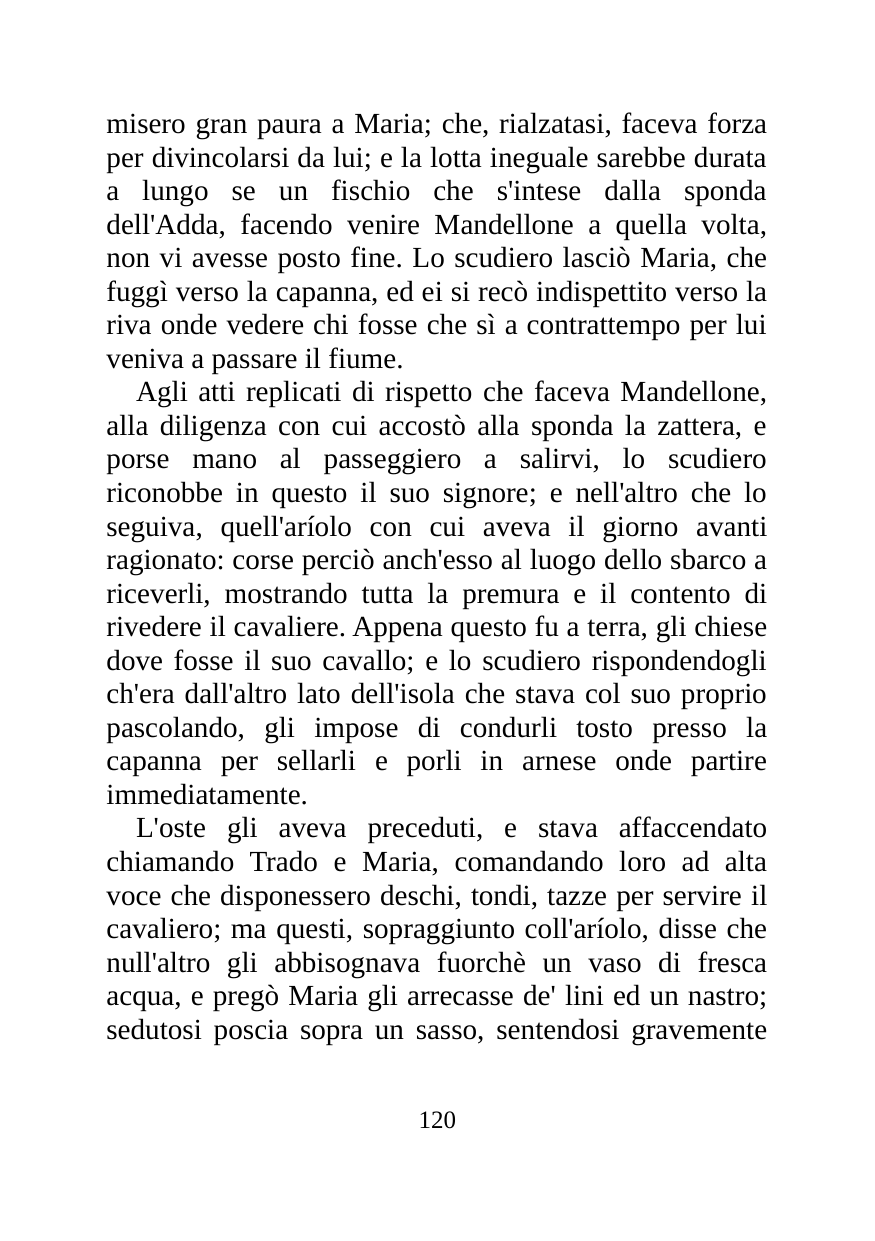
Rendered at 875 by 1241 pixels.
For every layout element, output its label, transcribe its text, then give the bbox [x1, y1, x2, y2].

text L'oste gli aveva preceduti, e stava affaccendato chiamando Trado e Maria, comandando loro ad alta voce che disponessero deschi, tondi, tazze per servire il cavaliero; ma questi, sopraggiunto coll'aríolo, disse che null'altro gli abbisognava fuorchè un vaso di fresca acqua, e pregò Maria gli arrecasse de' lini ed un nastro; sedutosi poscia sopra un sasso, sentendosi gravemente [106, 811, 768, 1045]
text misero gran paura a Maria; che, rialzatasi, faceva forza per divincolarsi da lui; e la lotta ineguale sarebbe durata a lungo se un fischio che s'intese dalla sponda dell'Adda, facendo venire Mandellone a quella volta, non vi avesse posto fine. Lo scudiero lasciò Maria, che fuggì verso la capanna, ed ei si recò indispettito verso la riva onde vedere chi fosse che sì a contrattempo per lui veniva a passare il fiume. [106, 106, 768, 374]
text Agli atti replicati di rispetto che faceva Mandellone, alla diligenza con cui accostò alla sponda la zattera, e porse mano al passeggiero a salirvi, lo scudiero riconobbe in questo il suo signore; e nell'altro che lo seguiva, quell'aríolo con cui aveva il giorno avanti ragionato: corse perciò anch'esso al luogo dello sbarco a riceverli, mostrando tutta la premura e il contento di rivedere il cavaliere. Appena questo fu a terra, gli chiese dove fosse il suo cavallo; e lo scudiero rispondendogli ch'era dall'altro lato dell'isola che stava col suo proprio pascolando, gli impose di condurli tosto presso la capanna per sellarli e porli in arnese onde partire immediatamente. [106, 374, 768, 811]
